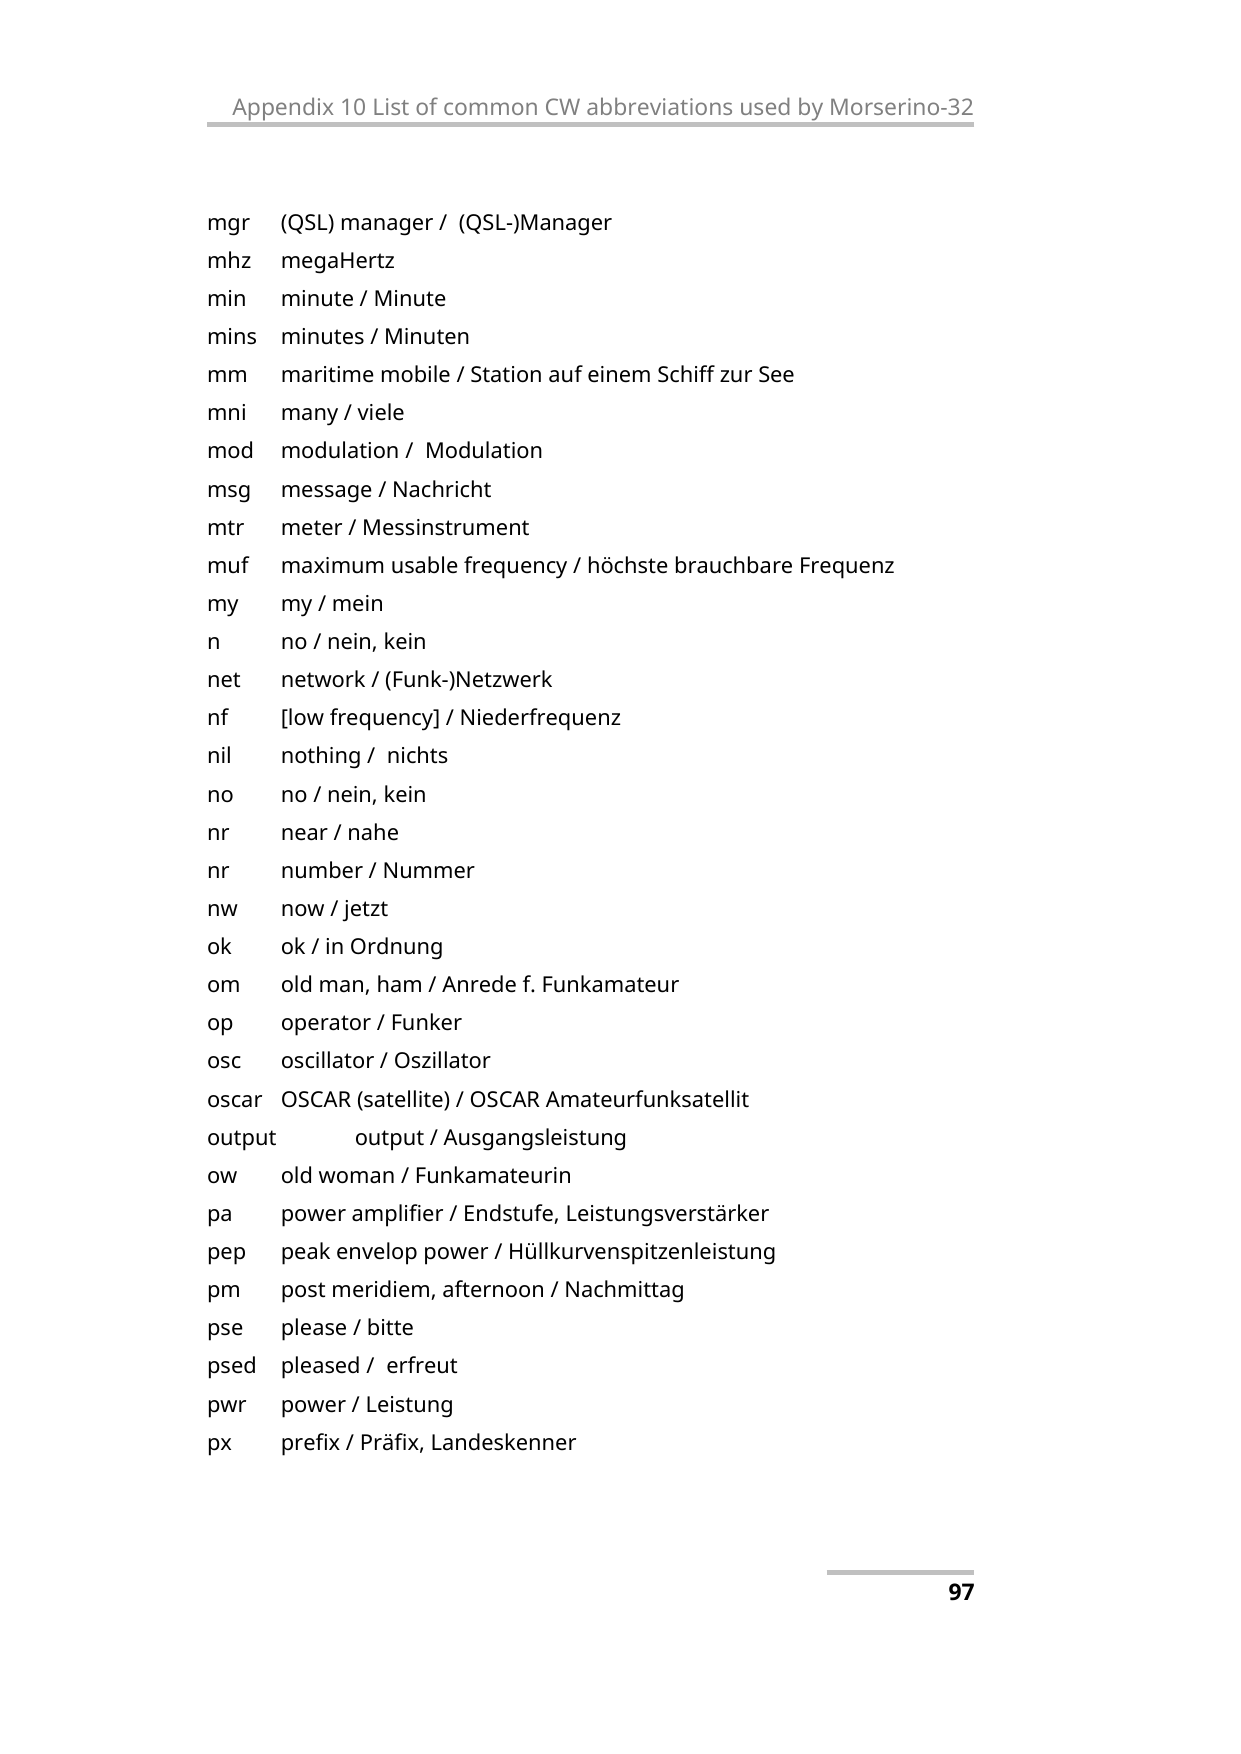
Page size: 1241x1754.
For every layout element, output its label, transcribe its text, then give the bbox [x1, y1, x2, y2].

text pwr power / Leistung [207, 1389, 974, 1418]
text osc oscillator / Oszillator [207, 1046, 974, 1075]
text nw now / jetzt [207, 893, 974, 923]
text mtr meter / Messinstrument [207, 512, 974, 542]
text nil nothing / nichts [207, 741, 974, 770]
text my my / mein [207, 588, 974, 618]
text pep peak envelop power / Hüllkurvenspitzenleistung [207, 1236, 974, 1266]
text nf [low frequency] / Niederfrequenz [207, 702, 974, 732]
text net network / (Funk-)Netzwerk [207, 664, 974, 694]
text nr number / Nummer [207, 855, 974, 885]
text mhz megaHertz [207, 245, 974, 275]
text muf maximum usable frequency / höchste brauchbare Frequenz [207, 550, 974, 580]
text mgr (QSL) manager / (QSL-)Manager [207, 207, 974, 237]
text ow old woman / Funkamateurin [207, 1160, 974, 1190]
text ok ok / in Ordnung [207, 931, 974, 961]
text mod modulation / Modulation [207, 436, 974, 465]
text no no / nein, kein [207, 779, 974, 808]
text min minute / Minute [207, 283, 974, 313]
text nr near / nahe [207, 817, 974, 847]
text pm post meridiem, afternoon / Nachmittag [207, 1274, 974, 1304]
text mni many / viele [207, 397, 974, 427]
text mm maritime mobile / Station auf einem Schiff zur See [207, 359, 974, 389]
text oscar OSCAR (satellite) / OSCAR Amateurfunksatellit [207, 1084, 974, 1113]
text msg message / Nachricht [207, 474, 974, 503]
text px prefix / Präfix, Landeskenner [207, 1427, 974, 1457]
text pse please / bitte [207, 1312, 974, 1342]
text op operator / Funker [207, 1007, 974, 1037]
text mins minutes / Minuten [207, 321, 974, 351]
text n no / nein, kein [207, 626, 974, 656]
text pa power amplifier / Endstufe, Leistungsverstärker [207, 1198, 974, 1228]
text output output / Ausgangsleistung [207, 1122, 974, 1152]
text psed pleased / erfreut [207, 1351, 974, 1380]
text om old man, ham / Anrede f. Funkamateur [207, 969, 974, 999]
